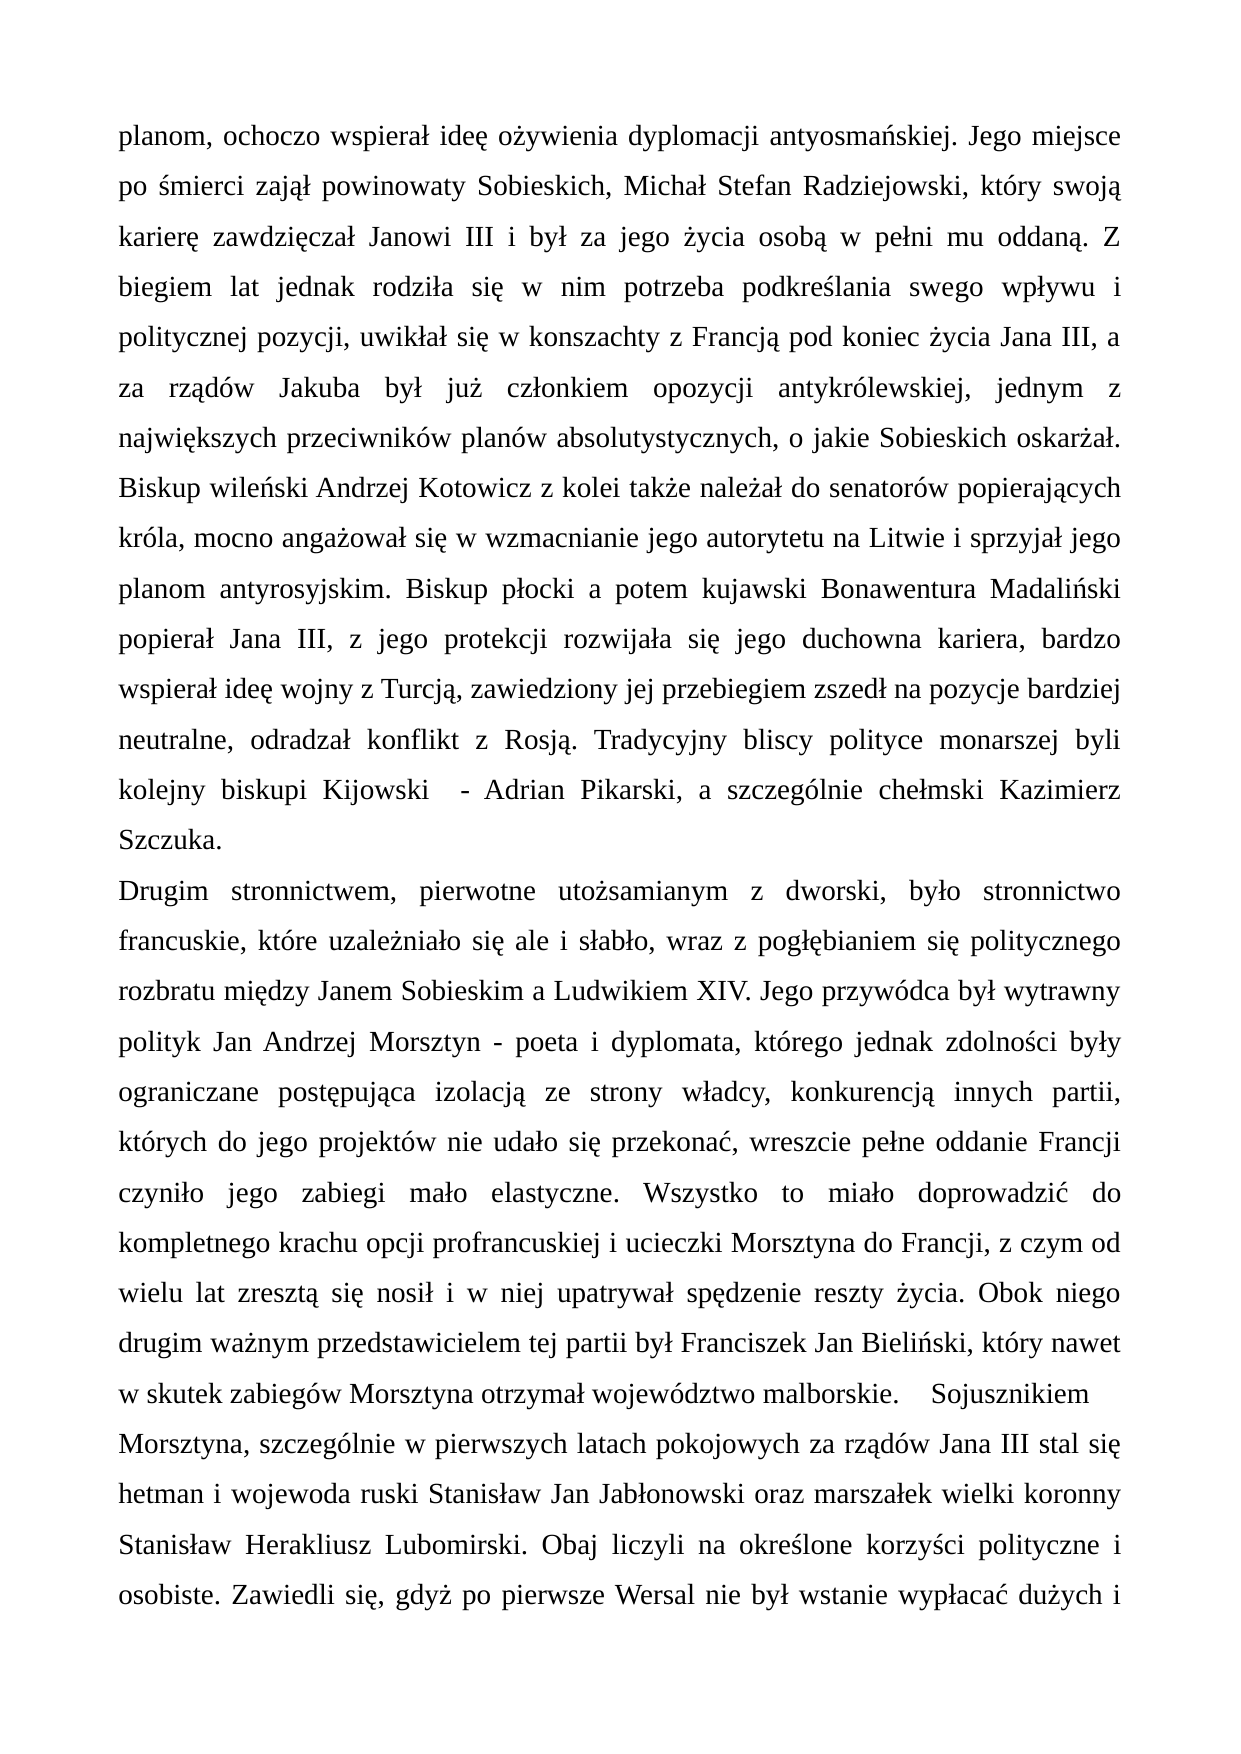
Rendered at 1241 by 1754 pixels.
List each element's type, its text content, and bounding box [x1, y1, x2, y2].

text Drugim stronnictwem, pierwotne utożsamianym z dworski, było stronnictwo francuskie, które uzależniało się ale i słabło, wraz z pogłębianiem się politycznego rozbratu między Janem Sobieskim a Ludwikiem XIV. Jego przywódca był wytrawny polityk Jan Andrzej Morsztyn - poeta i dyplomata, którego jednak zdolności były ograniczane postępująca izolacją ze strony władcy, konkurencją innych partii, których do jego projektów nie udało się przekonać, wreszcie pełne oddanie Francji czyniło jego zabiegi mało elastyczne. Wszystko to miało doprowadzić do kompletnego krachu opcji profrancuskiej i ucieczki Morsztyna do Francji, z czym od wielu lat zresztą się nosił i w niej upatrywał spędzenie reszty życia. Obok niego drugim ważnym przedstawicielem tej partii był Franciszek Jan Bieliński, który nawet w skutek zabiegów Morsztyna otrzymał województwo malborskie. Sojusznikiem Morsztyna, szczególnie w pierwszych latach pokojowych za rządów Jana III stal się hetman i wojewoda ruski Stanisław Jan Jabłonowski oraz marszałek wielki koronny Stanisław Herakliusz Lubomirski. Obaj liczyli na określone korzyści polityczne i osobiste. Zawiedli się, gdyż po pierwsze Wersal nie był wstanie wypłacać dużych i [118, 873, 1122, 1611]
text planom, ochoczo wspierał ideę ożywienia dyplomacji antyosmańskiej. Jego miejsce po śmierci zajął powinowaty Sobieskich, Michał Stefan Radziejowski, który swoją karierę zawdzięczał Janowi III i był za jego życia osobą w pełni mu oddaną. Z biegiem lat jednak rodziła się w nim potrzeba podkreślania swego wpływu i politycznej pozycji, uwikłał się w konszachty z Francją pod koniec życia Jana III, a za rządów Jakuba był już członkiem opozycji antykrólewskiej, jednym z największych przeciwników planów absolutystycznych, o jakie Sobieskich oskarżał. Biskup wileński Andrzej Kotowicz z kolei także należał do senatorów popierających króla, mocno angażował się w wzmacnianie jego autorytetu na Litwie i sprzyjał jego planom antyrosyjskim. Biskup płocki a potem kujawski Bonawentura Madaliński popierał Jana III, z jego protekcji rozwijała się jego duchowna kariera, bardzo wspierał ideę wojny z Turcją, zawiedziony jej przebiegiem zszedł na pozycje bardziej neutralne, odradzał konflikt z Rosją. Tradycyjny bliscy polityce monarszej byli kolejny biskupi Kijowski - Adrian Pikarski, a szczególnie chełmski Kazimierz Szczuka. [118, 118, 1122, 856]
